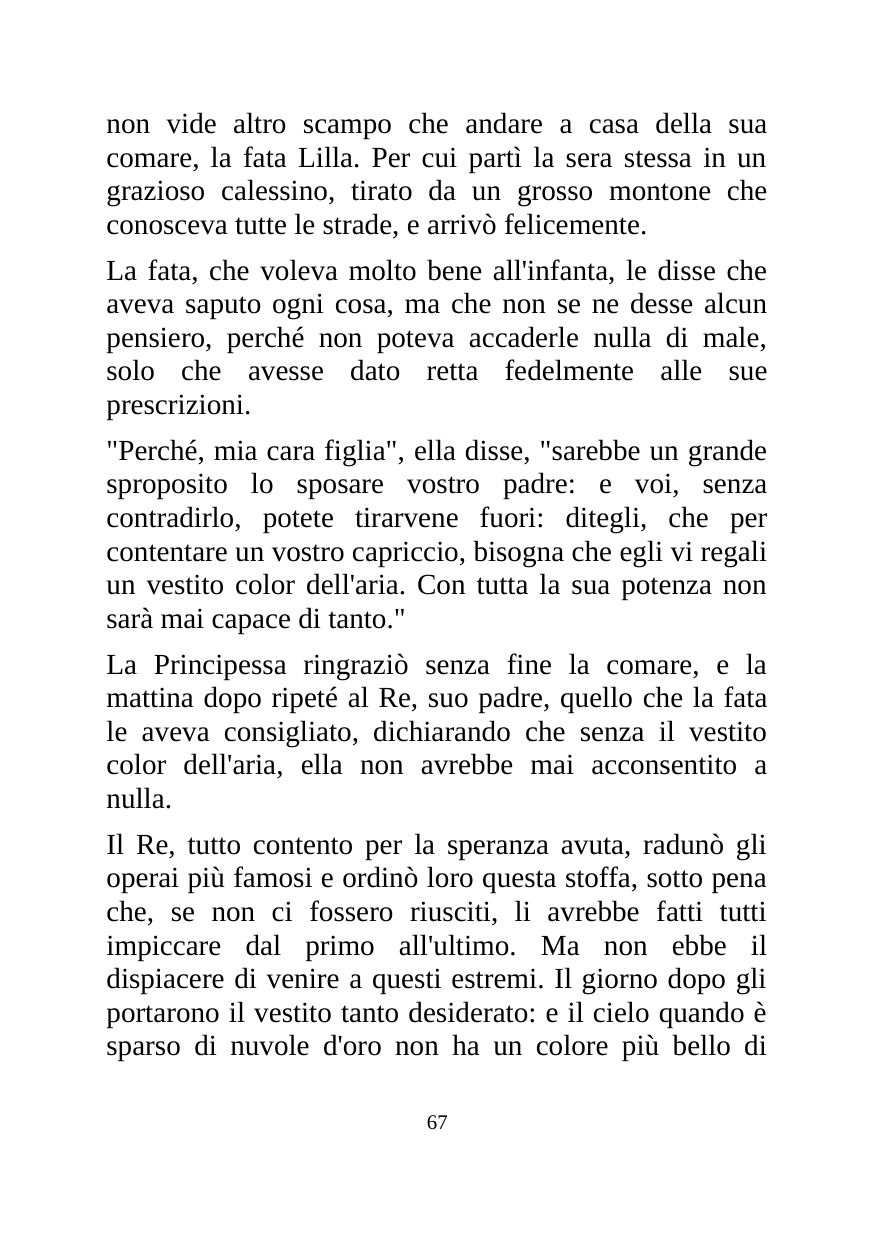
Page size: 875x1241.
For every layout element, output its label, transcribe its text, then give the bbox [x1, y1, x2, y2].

text "Perché, mia cara figlia", ella disse, "sarebbe un grande sproposito lo sposare vostro padre: e voi, senza contradirlo, potete tirarvene fuori: ditegli, che per contentare un vostro capriccio, bisogna che egli vi regali un vestito color dell'aria. Con tutta la sua potenza non sarà mai capace di tanto." [106, 433, 768, 634]
text Il Re, tutto contento per la speranza avuta, radunò gli operai più famosi e ordinò loro questa stoffa, sotto pena che, se non ci fossero riusciti, li avrebbe fatti tutti impiccare dal primo all'ultimo. Ma non ebbe il dispiacere di venire a questi estremi. Il giorno dopo gli portarono il vestito tanto desiderato: e il cielo quando è sparso di nuvole d'oro non ha un colore più bello di [106, 827, 768, 1062]
text La fata, che voleva molto bene all'infanta, le disse che aveva saputo ogni cosa, ma che non se ne desse alcun pensiero, perché non poteva accaderle nulla di male, solo che avesse dato retta fedelmente alle sue prescrizioni. [106, 253, 768, 421]
text La Principessa ringraziò senza fine la comare, e la mattina dopo ripeté al Re, suo padre, quello che la fata le aveva consigliato, dichiarando che senza il vestito color dell'aria, ella non avrebbe mai acconsentito a nulla. [106, 647, 768, 814]
text non vide altro scampo che andare a casa della sua comare, la fata Lilla. Per cui partì la sera stessa in un grazioso calessino, tirato da un grosso montone che conosceva tutte le strade, e arrivò felicemente. [106, 106, 768, 240]
